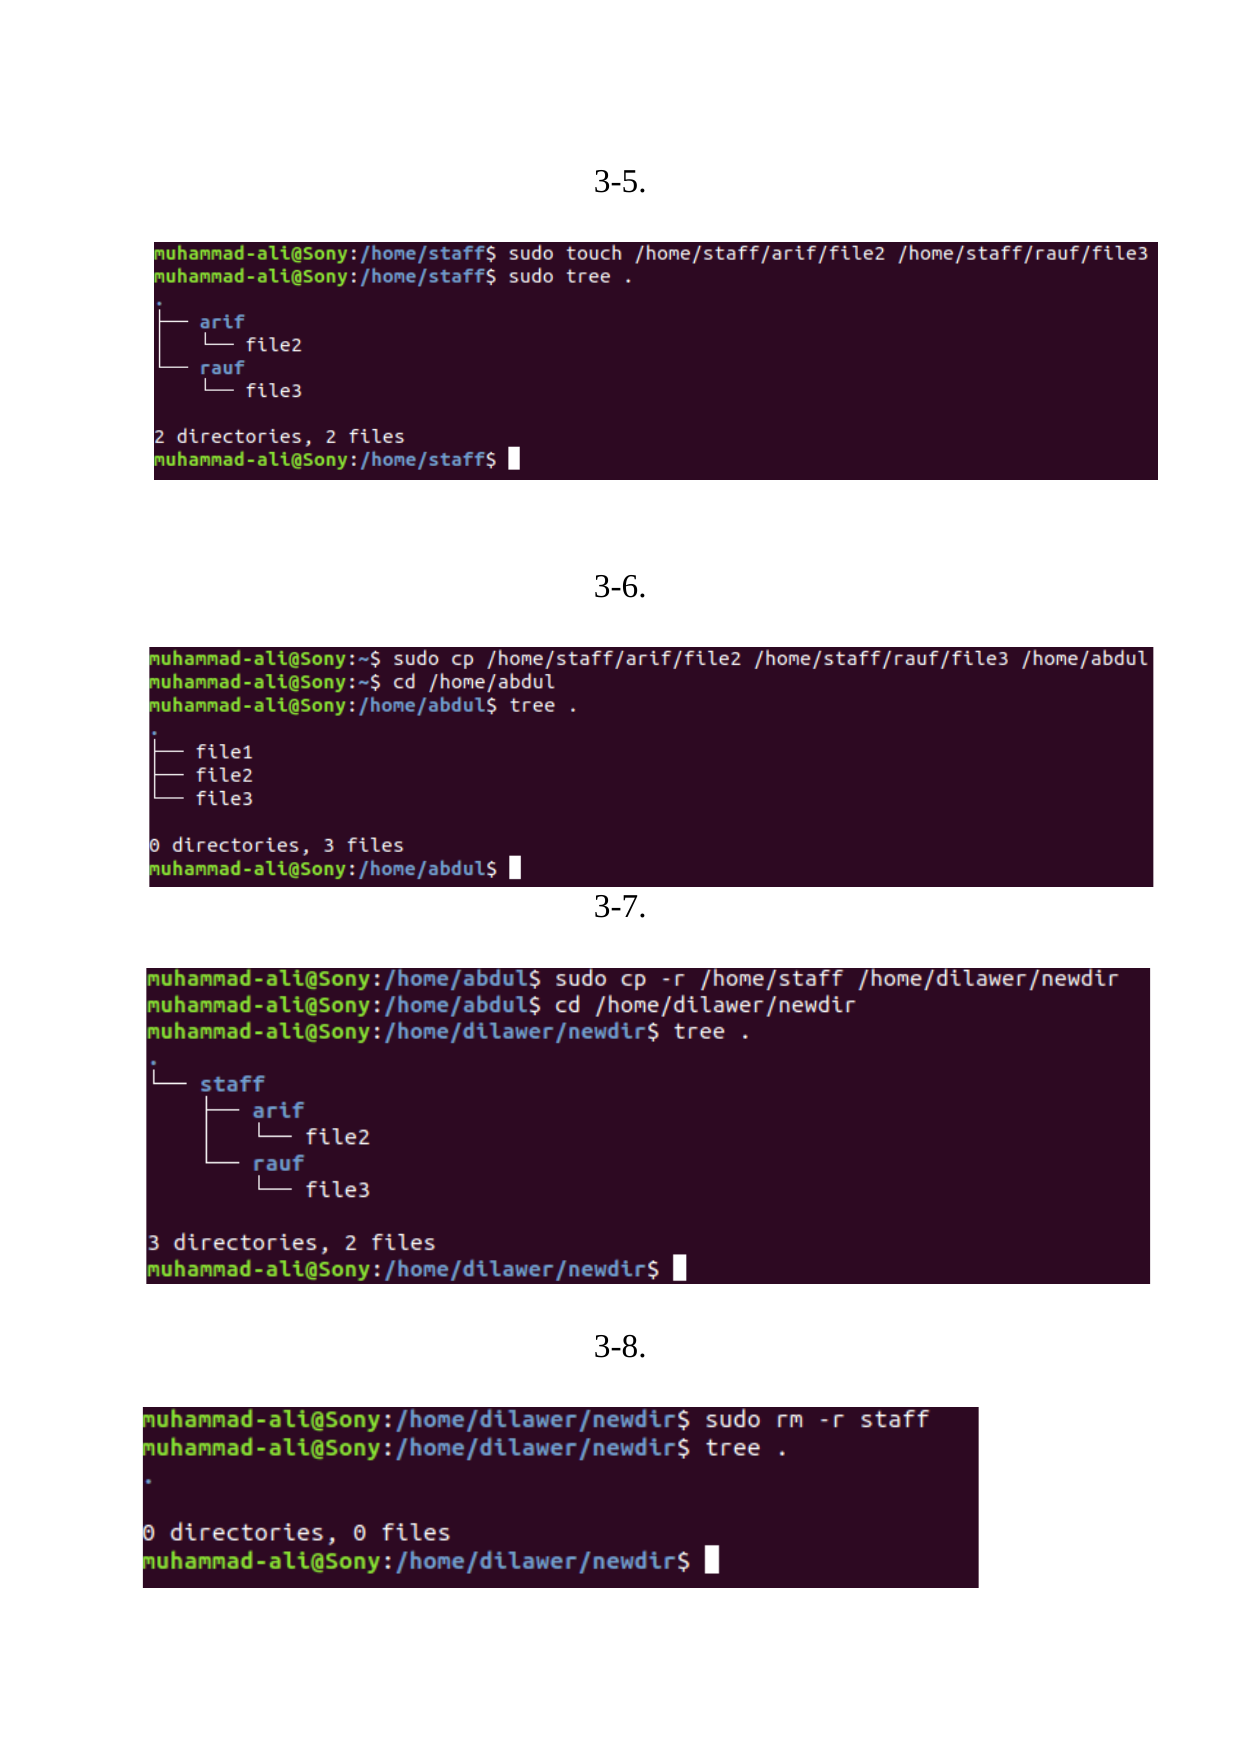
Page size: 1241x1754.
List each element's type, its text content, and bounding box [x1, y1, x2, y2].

text 3-5. [118, 161, 1122, 199]
text 3-6. [118, 566, 1122, 604]
picture [154, 242, 1158, 480]
picture [142, 1407, 979, 1588]
picture [146, 968, 1151, 1284]
picture [149, 647, 1154, 887]
text 3-8. [118, 1326, 1122, 1364]
text 3-7. [118, 887, 1122, 925]
